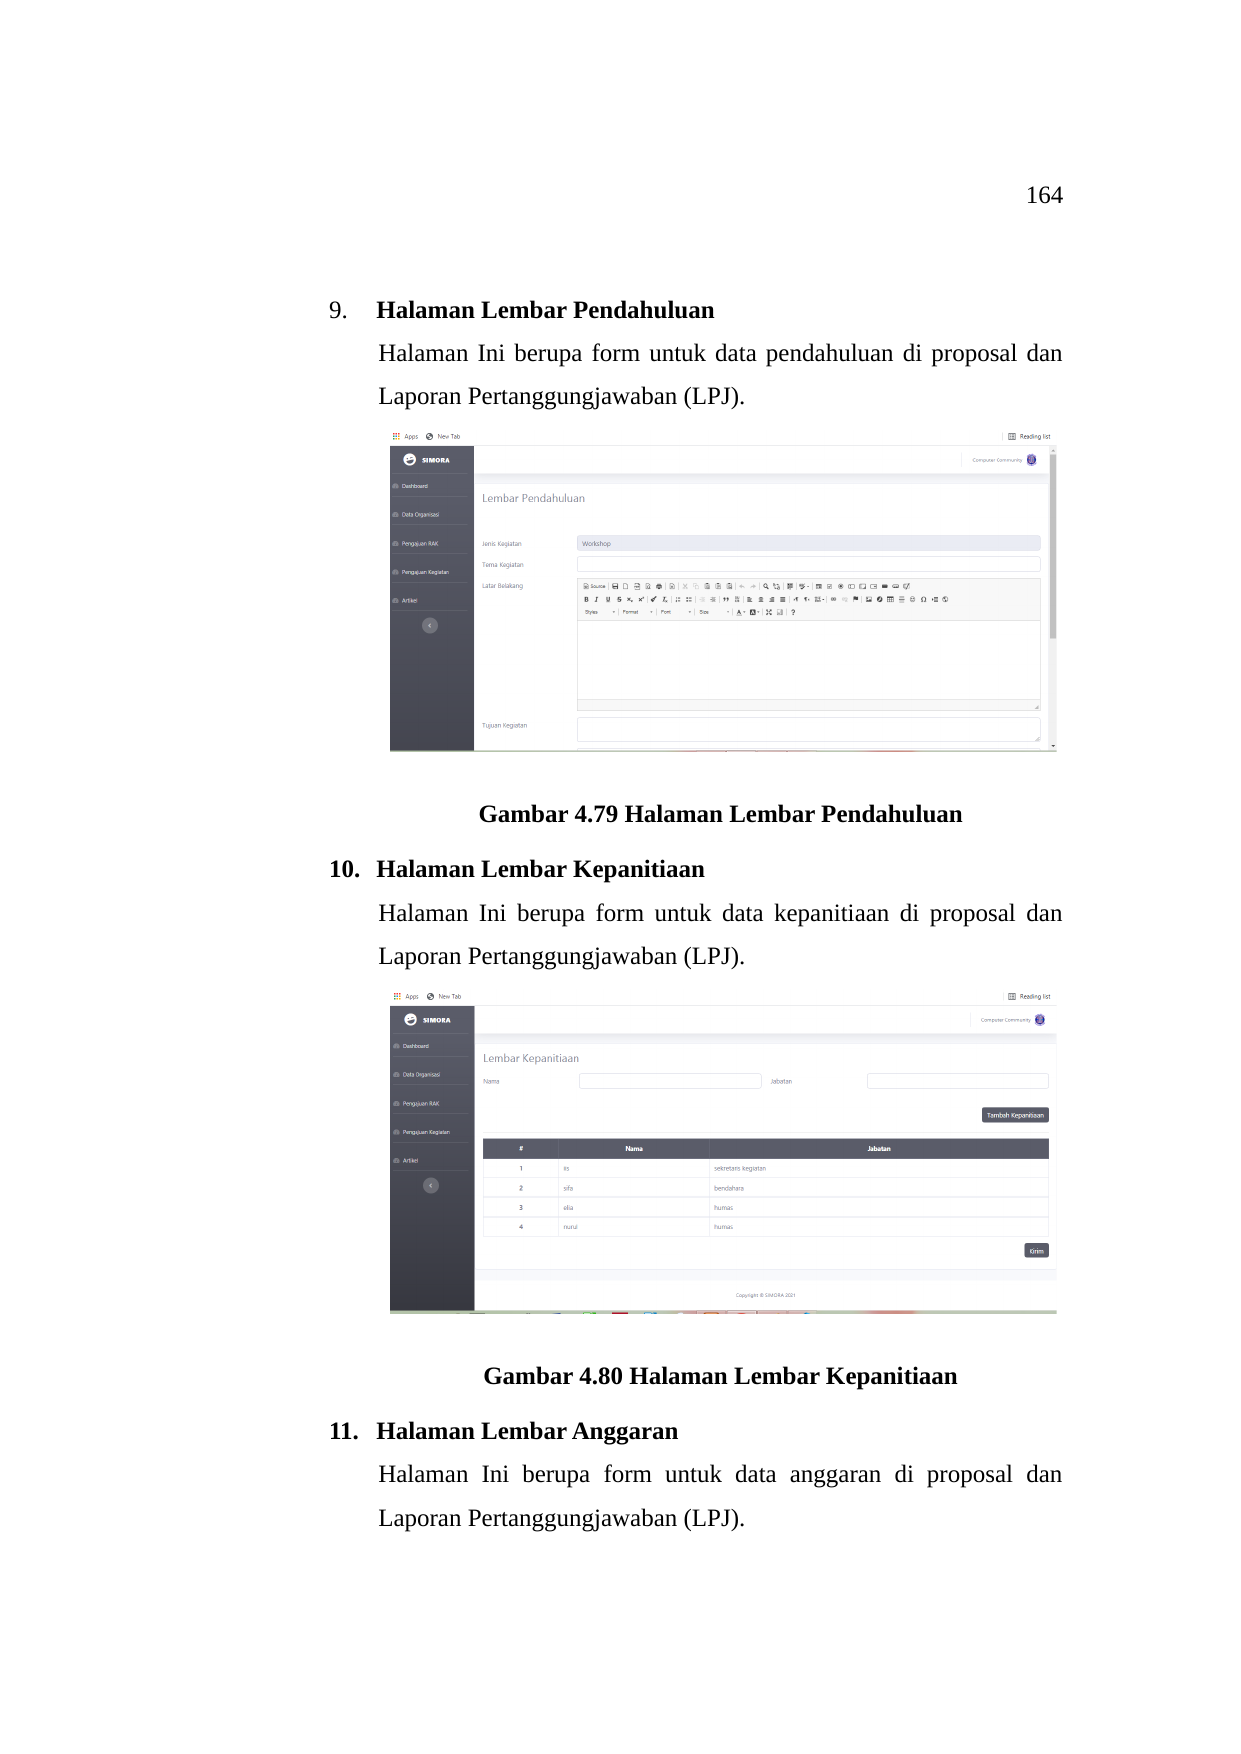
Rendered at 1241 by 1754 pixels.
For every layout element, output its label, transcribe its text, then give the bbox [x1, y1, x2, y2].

picture [390, 989, 1057, 1314]
list Halaman Lembar Kepanitiaan [317, 854, 1063, 883]
list Gambar 4.80 Halaman Lembar Kepanitiaan [378, 1361, 1063, 1389]
table_header [384, 425, 1062, 786]
list Halaman Ini berupa form untuk data pendahuluan di proposal dan Laporan Pertanggungjawaban (LPJ). [378, 338, 1063, 410]
list Halaman Lembar Anggaran [317, 1416, 1063, 1445]
table_header [384, 984, 1062, 1348]
list Gambar 4.79 Halaman Lembar Pendahuluan [378, 799, 1063, 828]
list Halaman Lembar Pendahuluan [317, 295, 1063, 324]
picture [390, 430, 1057, 752]
list Halaman Ini berupa form untuk data kepanitiaan di proposal dan Laporan Pertanggungjawaban (LPJ). [378, 898, 1063, 969]
list Halaman Ini berupa form untuk data anggaran di proposal dan Laporan Pertanggungjawaban (LPJ). [378, 1459, 1063, 1531]
